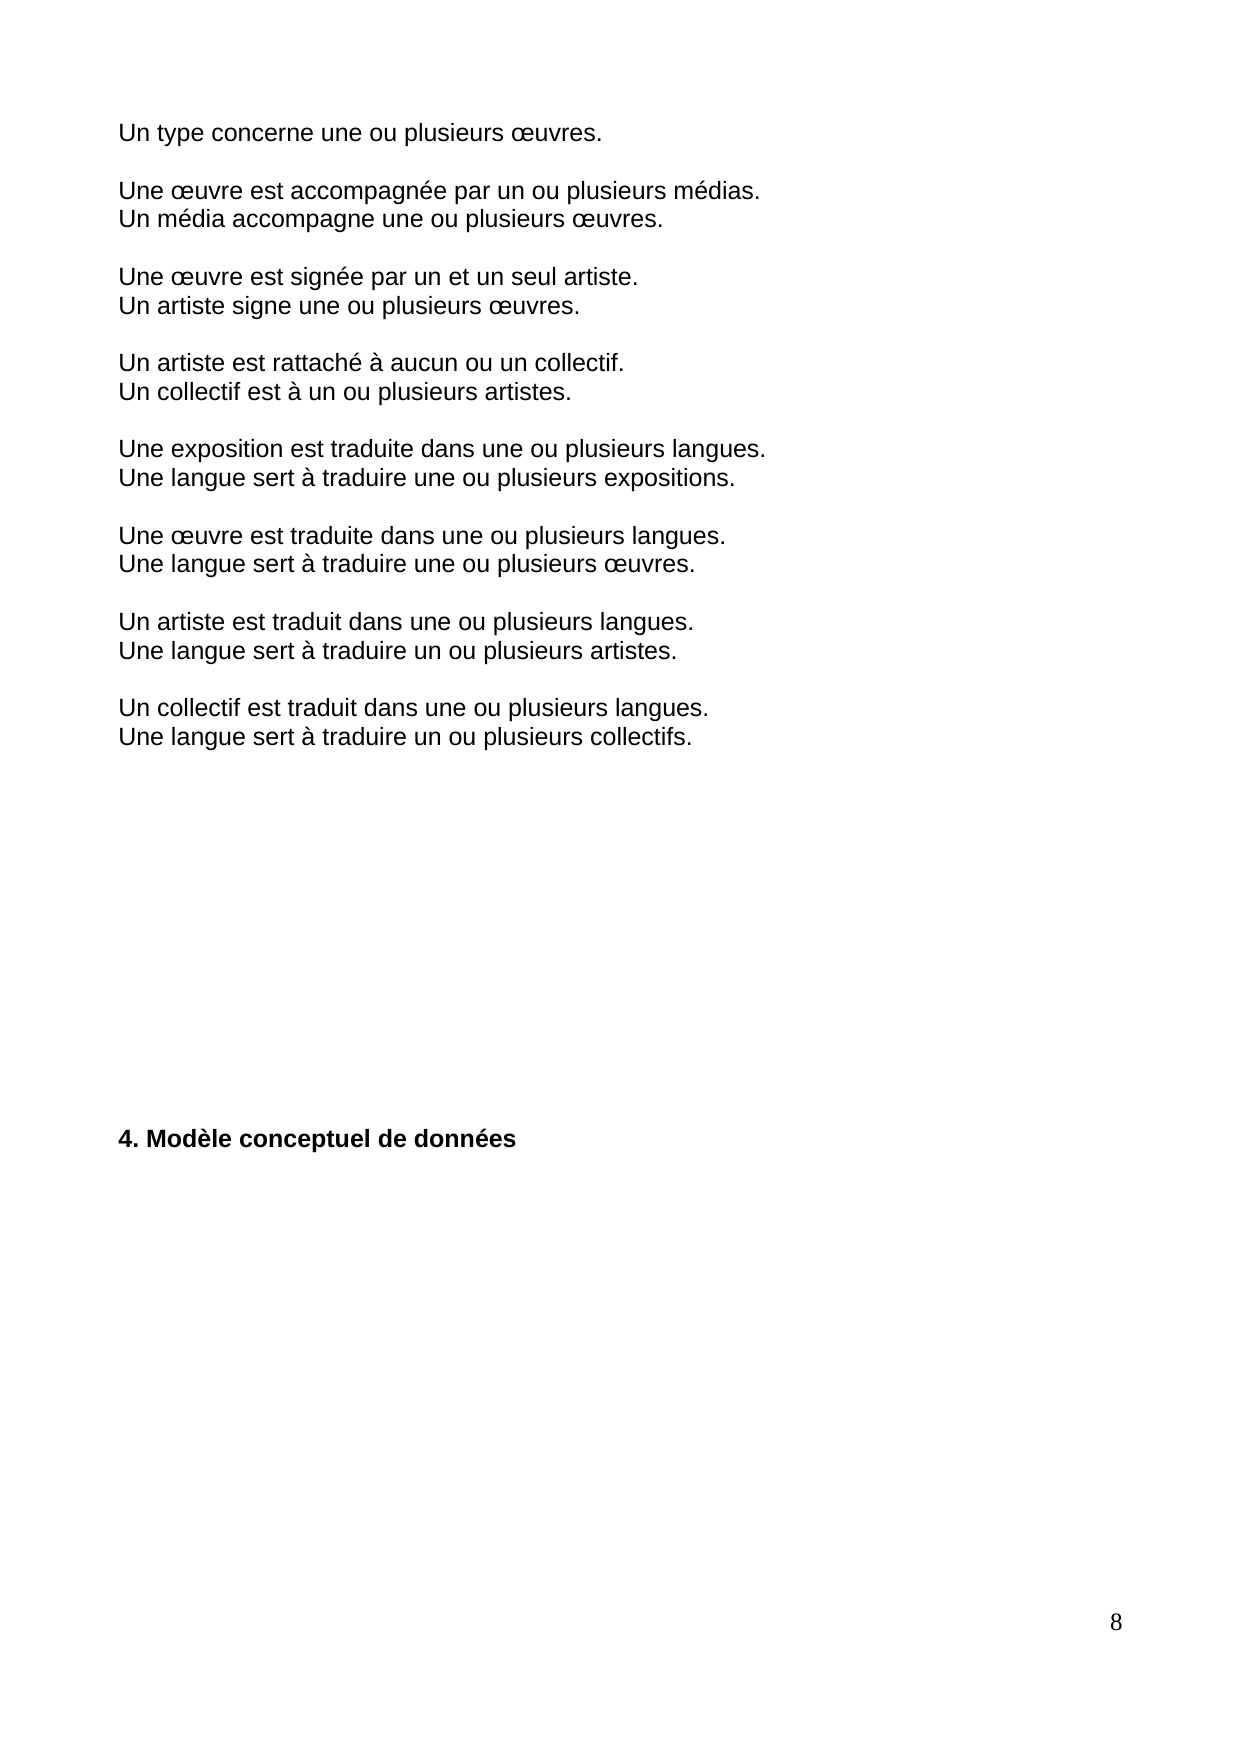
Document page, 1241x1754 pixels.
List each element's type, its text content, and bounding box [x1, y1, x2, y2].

text Un artiste est rattaché à aucun ou un collectif. [118, 348, 1122, 377]
text Un collectif est à un ou plusieurs artistes. [118, 377, 1122, 406]
text Un média accompagne une ou plusieurs œuvres. [118, 204, 1122, 233]
text Une langue sert à traduire une ou plusieurs expositions. [118, 463, 1122, 492]
text Un type concerne une ou plusieurs œuvres. [118, 118, 1122, 147]
text Une œuvre est signée par un et un seul artiste. [118, 262, 1122, 291]
text 4. Modèle conceptuel de données [118, 1124, 1122, 1153]
text Une langue sert à traduire un ou plusieurs artistes. [118, 636, 1122, 664]
text Un collectif est traduit dans une ou plusieurs langues. [118, 693, 1122, 722]
text Une œuvre est traduite dans une ou plusieurs langues. [118, 521, 1122, 549]
text Une langue sert à traduire une ou plusieurs œuvres. [118, 549, 1122, 578]
text Une langue sert à traduire un ou plusieurs collectifs. [118, 722, 1122, 751]
text Un artiste est traduit dans une ou plusieurs langues. [118, 607, 1122, 636]
text Une œuvre est accompagnée par un ou plusieurs médias. [118, 176, 1122, 204]
text Un artiste signe une ou plusieurs œuvres. [118, 291, 1122, 319]
text Une exposition est traduite dans une ou plusieurs langues. [118, 434, 1122, 463]
